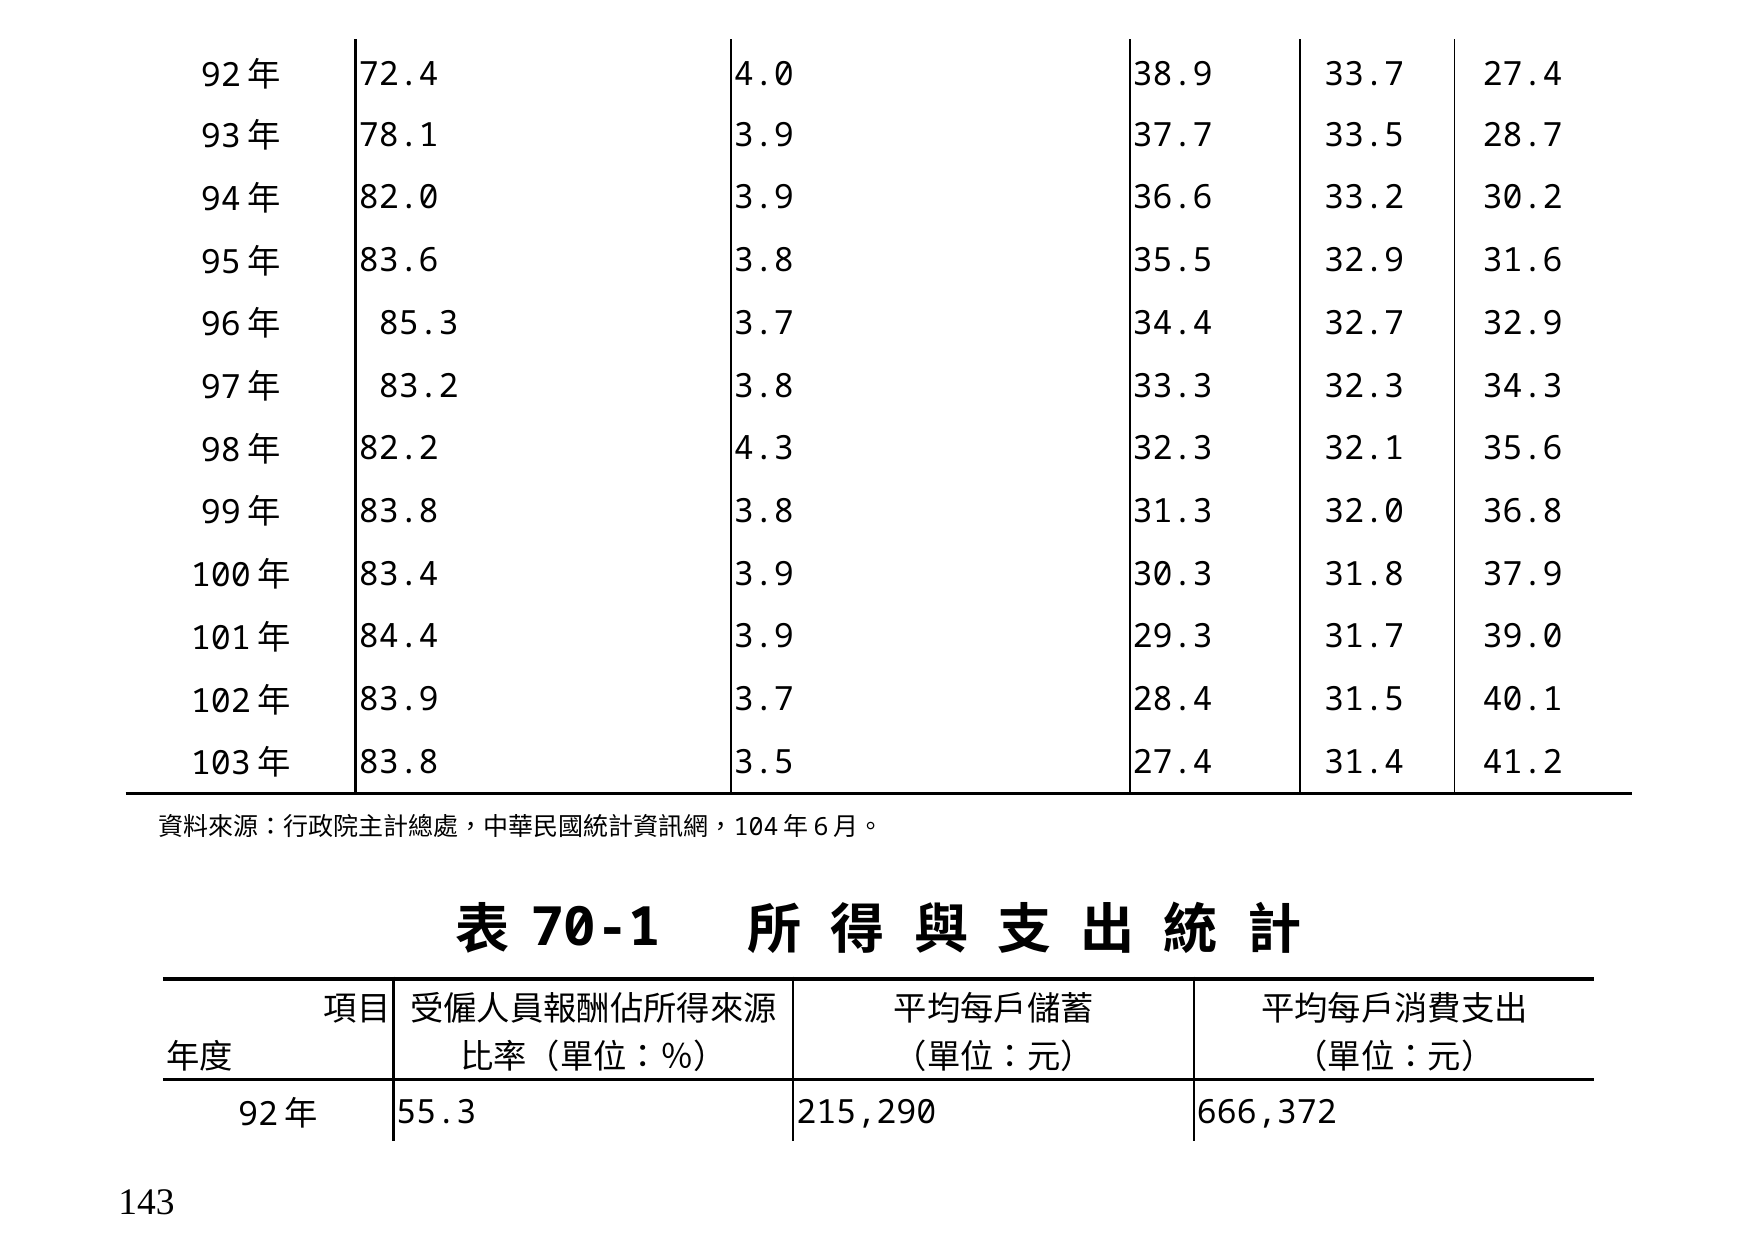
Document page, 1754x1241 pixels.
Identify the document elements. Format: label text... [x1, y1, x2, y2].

table_cell 83.8 [357, 729, 730, 792]
table_cell 215,290 [794, 1081, 1193, 1141]
table_cell 31.5 [1301, 666, 1454, 729]
table_cell 37.9 [1455, 541, 1632, 603]
table_cell 97年 [126, 353, 354, 415]
table_cell 55.3 [395, 1081, 792, 1141]
table_cell 3.5 [732, 729, 1129, 792]
table_cell 32.3 [1131, 415, 1299, 478]
table_cell 83.8 [357, 478, 730, 541]
table_cell 32.9 [1455, 290, 1632, 353]
table_cell 38.9 [1131, 39, 1299, 102]
table_cell 103年 [126, 729, 354, 792]
table_cell 92年 [163, 1081, 392, 1141]
table_cell 4.0 [732, 39, 1129, 102]
table_cell 3.7 [732, 290, 1129, 353]
table_cell 3.9 [732, 541, 1129, 603]
table_header 項目 年度 [163, 981, 392, 1078]
table_cell 94年 [126, 165, 354, 227]
table_cell 31.8 [1301, 541, 1454, 603]
table_cell 78.1 [357, 102, 730, 164]
table_cell 3.7 [732, 666, 1129, 729]
table_cell 28.4 [1131, 666, 1299, 729]
table_cell 3.9 [732, 165, 1129, 227]
table_cell 96年 [126, 290, 354, 353]
table_cell 35.6 [1455, 415, 1632, 478]
table_cell 83.4 [357, 541, 730, 603]
table_cell 82.0 [357, 165, 730, 227]
table_cell 31.6 [1455, 227, 1632, 290]
table_cell 30.3 [1131, 541, 1299, 603]
table_header 平均每戶消費支出 （單位：元） [1195, 981, 1594, 1078]
table_cell 34.4 [1131, 290, 1299, 353]
subtitle 表70-1 所得與支出統計 [128, 852, 1628, 977]
table_cell 33.5 [1301, 102, 1454, 164]
table_cell 93年 [126, 102, 354, 164]
table_cell 33.7 [1301, 39, 1454, 102]
table_cell 32.7 [1301, 290, 1454, 353]
table_cell 85.3 [357, 290, 730, 353]
table_cell 32.0 [1301, 478, 1454, 541]
table_cell 101年 [126, 604, 354, 666]
table_cell 83.9 [357, 666, 730, 729]
table_cell 72.4 [357, 39, 730, 102]
table_cell 33.3 [1131, 353, 1299, 415]
table_cell 83.6 [357, 227, 730, 290]
table_cell 28.7 [1455, 102, 1632, 164]
table_cell 34.3 [1455, 353, 1632, 415]
table_cell 102年 [126, 666, 354, 729]
table_cell 32.3 [1301, 353, 1454, 415]
table_cell 4.3 [732, 415, 1129, 478]
table_cell 3.9 [732, 604, 1129, 666]
table_cell 27.4 [1131, 729, 1299, 792]
table_header 平均每戶儲蓄 （單位：元） [794, 981, 1193, 1078]
table_cell 32.1 [1301, 415, 1454, 478]
table_cell 95年 [126, 227, 354, 290]
table_cell 35.5 [1131, 227, 1299, 290]
table_cell 32.9 [1301, 227, 1454, 290]
table_cell 31.4 [1301, 729, 1454, 792]
table_cell 100年 [126, 541, 354, 603]
table_cell 33.2 [1301, 165, 1454, 227]
table_cell 3.8 [732, 353, 1129, 415]
table_cell 39.0 [1455, 604, 1632, 666]
table_cell 27.4 [1455, 39, 1632, 102]
table_cell 3.8 [732, 478, 1129, 541]
table_cell 40.1 [1455, 666, 1632, 729]
table_cell 36.8 [1455, 478, 1632, 541]
table_cell 98年 [126, 415, 354, 478]
table_cell 3.8 [732, 227, 1129, 290]
table_cell 36.6 [1131, 165, 1299, 227]
table_cell 30.2 [1455, 165, 1632, 227]
table_cell 83.2 [357, 353, 730, 415]
table_cell 29.3 [1131, 604, 1299, 666]
table_header 受僱人員報酬佔所得來源比率（單位：％） [395, 981, 792, 1078]
text 資料來源：行政院主計總處，中華民國統計資訊網，104年6月。 [158, 806, 1543, 842]
table_cell 84.4 [357, 604, 730, 666]
table_cell 3.9 [732, 102, 1129, 164]
table_cell 41.2 [1455, 729, 1632, 792]
table_cell 666,372 [1195, 1081, 1594, 1141]
table_cell 99年 [126, 478, 354, 541]
table_cell 31.7 [1301, 604, 1454, 666]
table_cell 31.3 [1131, 478, 1299, 541]
table_cell 37.7 [1131, 102, 1299, 164]
table_cell 92年 [126, 39, 354, 102]
table_cell 82.2 [357, 415, 730, 478]
